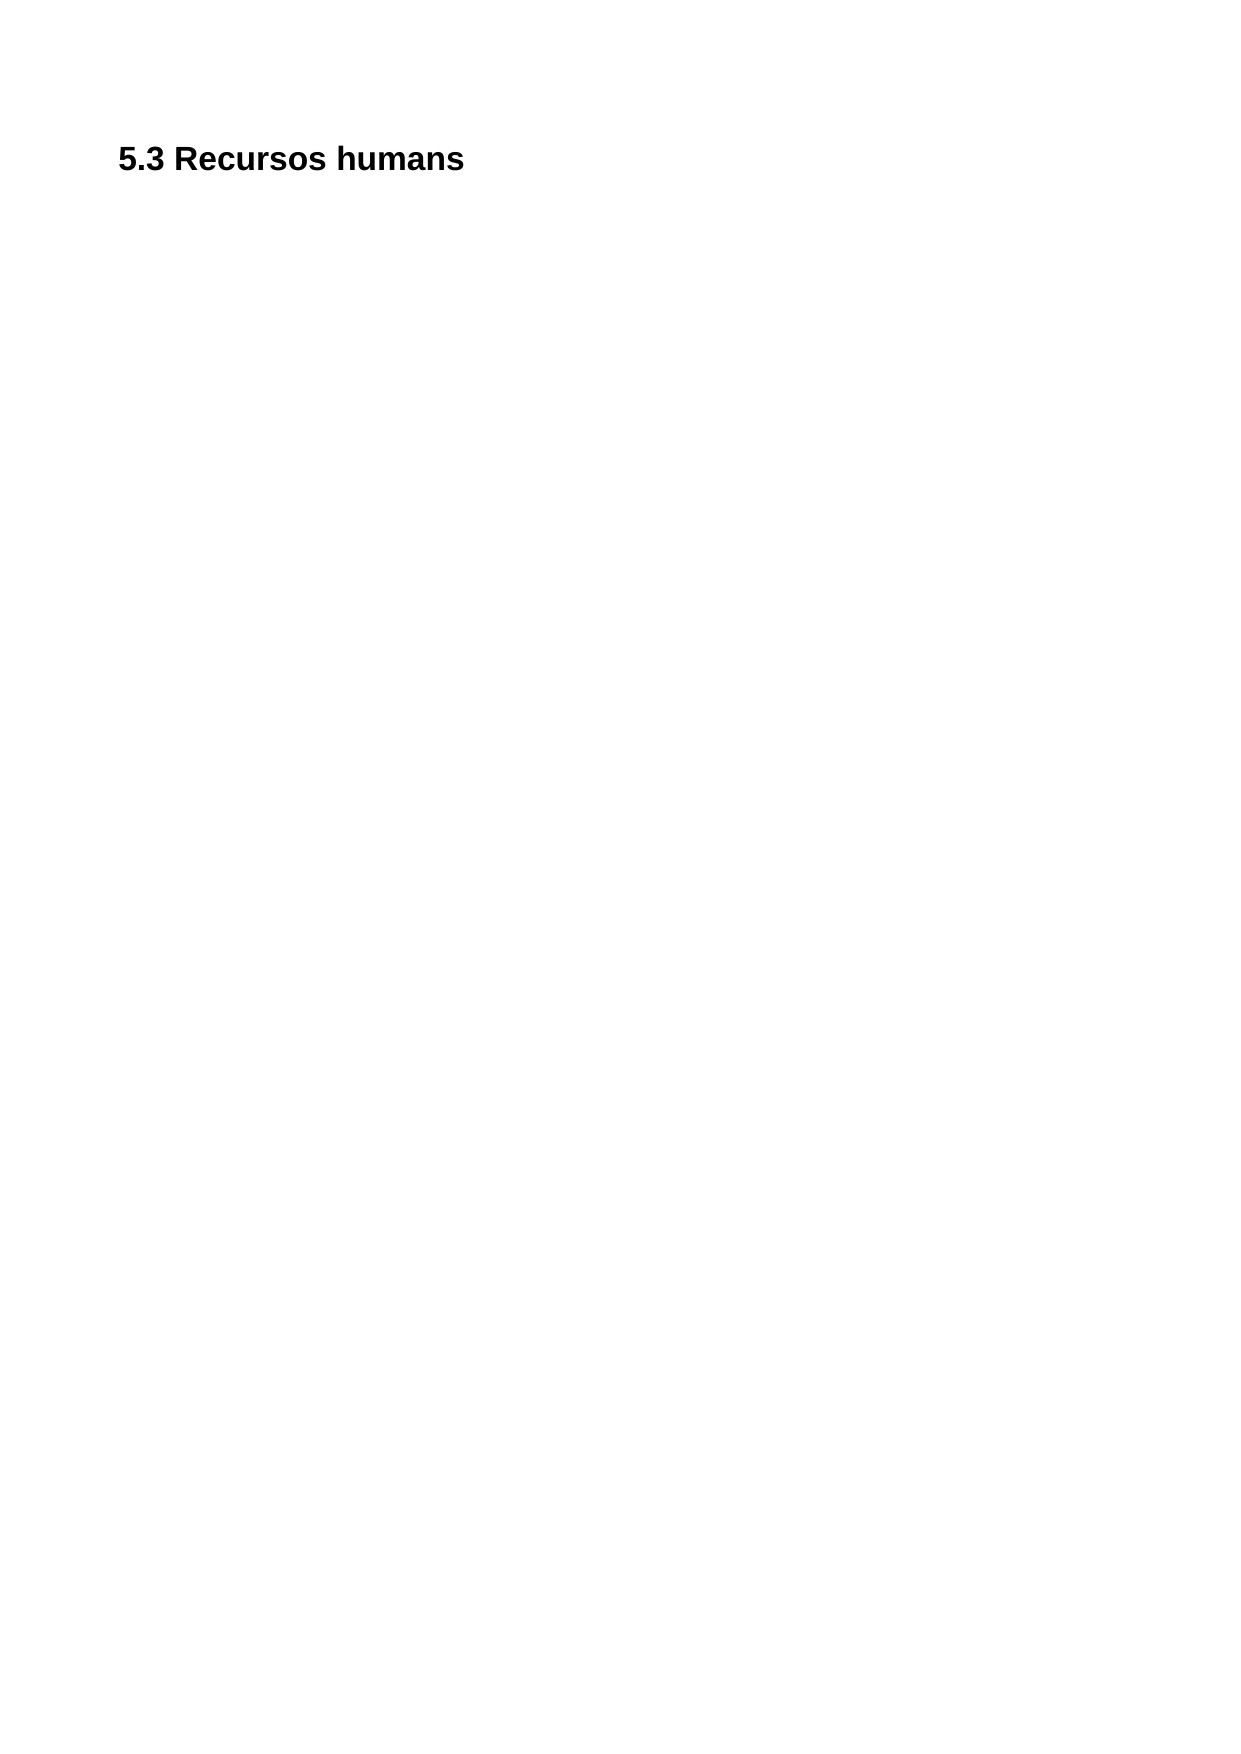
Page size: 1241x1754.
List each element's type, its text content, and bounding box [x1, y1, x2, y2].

subtitle 5.3 Recursos humans [118, 139, 1122, 178]
